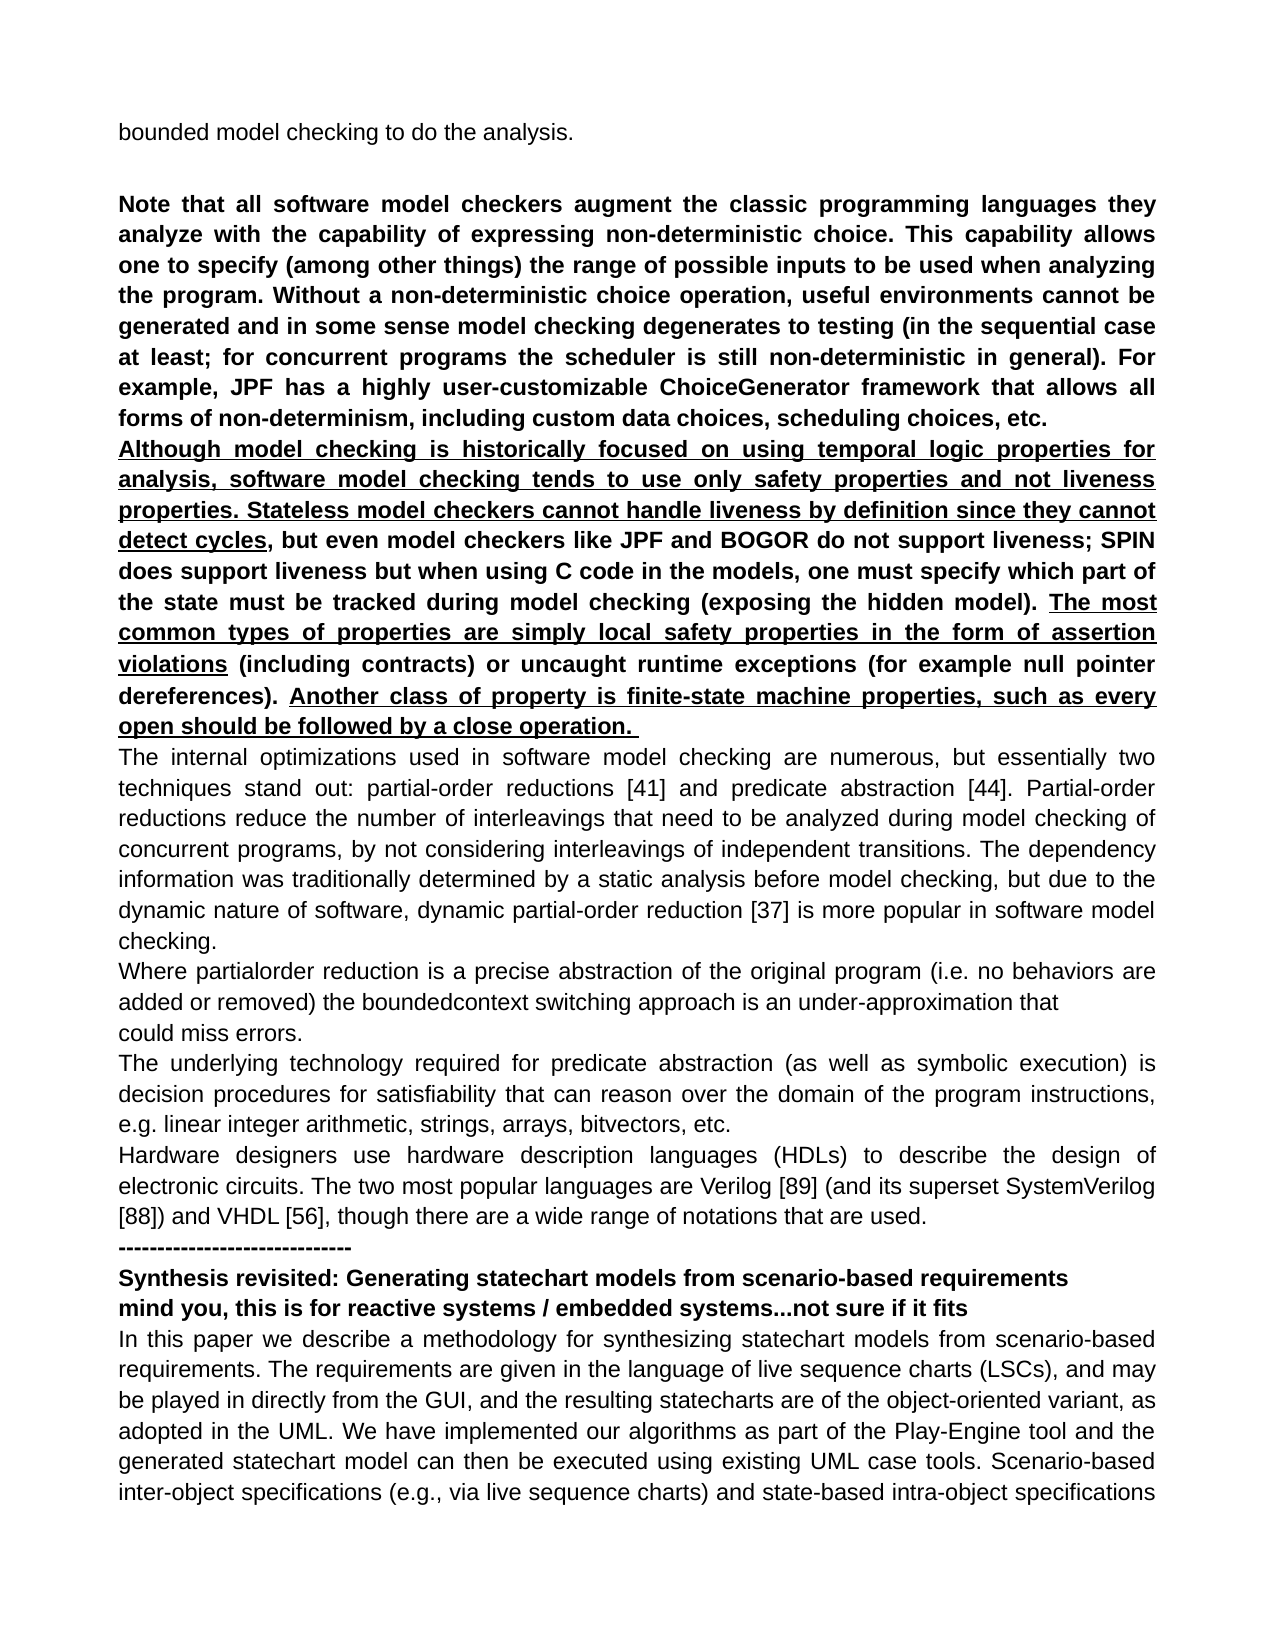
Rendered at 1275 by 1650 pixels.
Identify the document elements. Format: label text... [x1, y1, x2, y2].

text detect cycles, but even model checkers like JPF and BOGOR do not support liveness; SPIN does support liveness but when using C code in the models, one must specify which part of the state must be tracked during model checking (exposing the hidden model). The most common types of properties are simply local safety properties in the form of assertion [118, 521, 1157, 642]
text The internal optimizations used in software model checking are numerous, but essentially two techniques stand out: partial-order reductions [41] and predicate abstraction [44]. Partial-order reductions reduce the number of interleavings that need to be analyzed during model checking of concurrent programs, by not considering interleavings of independent transitions. The dependency information was traditionally determined by a static analysis before model checking, but due to the dynamic nature of software, dynamic partial-order reduction [37] is more popular in software model checking. [118, 743, 1157, 954]
text Where partialorder reduction is a precise abstraction of the original program (i.e. no behaviors are added or removed) the boundedcontext switching approach is an under-approximation that [118, 958, 1157, 1015]
text Hardware designers use hardware description languages (HDLs) to describe the design of electronic circuits. The two most popular languages are Verilog [89] (and its superset SystemVerilog [88]) and VHDL [56], though there are a wide range of notations that are used. [118, 1141, 1157, 1229]
text Synthesis revisited: Generating statechart models from scenario-based requirements [118, 1264, 1157, 1291]
text mind you, this is for reactive systems / embedded systems...not sure if it fits [118, 1294, 1157, 1321]
text violations (including contracts) or uncaught runtime exceptions (for example null pointer dereferences). Another class of property is finite-state machine properties, such as every open should be followed by a close operation. [118, 644, 1157, 739]
text Although model checking is historically focused on using temporal logic properties for analysis, software model checking tends to use only safety properties and not liveness properties. Stateless model checkers cannot handle liveness by definition since they cannot [118, 435, 1157, 520]
text ------------------------------ [118, 1233, 1157, 1260]
text could miss errors. [118, 1019, 1157, 1046]
text The underlying technology required for predicate abstraction (as well as symbolic execution) is decision procedures for satisfiability that can reason over the domain of the program instructions, e.g. linear integer arithmetic, strings, arrays, bitvectors, etc. [118, 1049, 1157, 1138]
text Note that all software model checkers augment the classic programming languages they analyze with the capability of expressing non-deterministic choice. This capability allows one to specify (among other things) the range of possible inputs to be used when analyzing the program. Without a non-deterministic choice operation, useful environments cannot be generated and in some sense model checking degenerates to testing (in the sequential case at least; for concurrent programs the scheduler is still non-deterministic in general). For example, JPF has a highly user-customizable ChoiceGenerator framework that allows all forms of non-determinism, including custom data choices, scheduling choices, etc. [118, 190, 1157, 431]
text In this paper we describe a methodology for synthesizing statechart models from scenario-based requirements. The requirements are given in the language of live sequence charts (LSCs), and may be played in directly from the GUI, and the resulting statecharts are of the object-oriented variant, as adopted in the UML. We have implemented our algorithms as part of the Play-Engine tool and the generated statechart model can then be executed using existing UML case tools. Scenario-based inter-object specifications (e.g., via live sequence charts) and state-based intra-object specifications [118, 1325, 1157, 1505]
text bounded model checking to do the analysis. [118, 118, 1157, 145]
